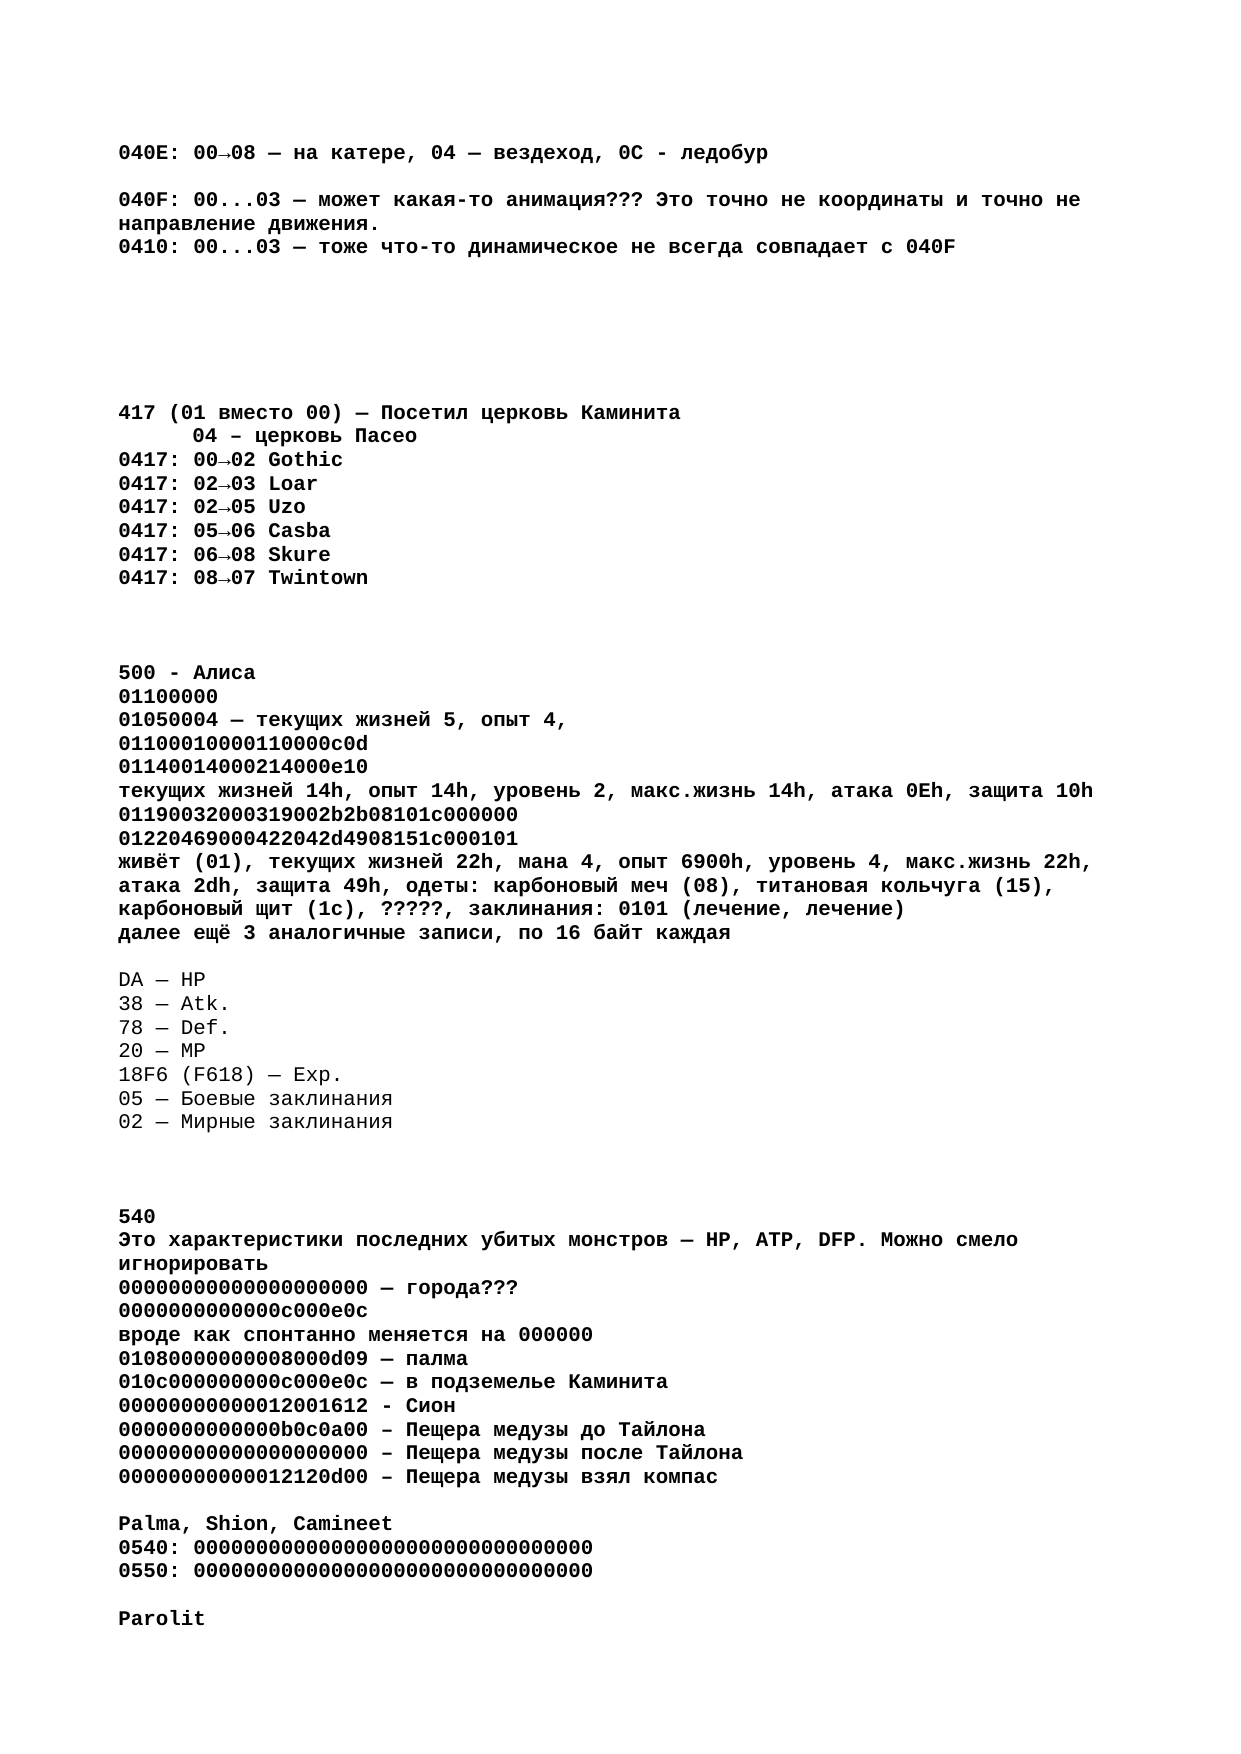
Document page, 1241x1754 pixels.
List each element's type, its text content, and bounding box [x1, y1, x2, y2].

text 01140014000214000e10 [118, 757, 1122, 780]
text 040E: 00→08 — на катере, 04 — вездеход, 0C - ледобур [118, 142, 1122, 165]
text 00000000000000000000 — города??? [118, 1277, 1122, 1300]
text 01220469000422042d4908151c000101 [118, 827, 1122, 851]
text 0000000000000c000e0c [118, 1300, 1122, 1324]
text 0417: 05→06 Casba [118, 520, 1122, 544]
text 02 — Мирные заклинания [118, 1111, 1122, 1135]
text 00000000000000000000 – Пещера медузы после Тайлона [118, 1442, 1122, 1466]
text 78 — Def. [118, 1017, 1122, 1040]
text далее ещё 3 аналогичные записи, по 16 байт каждая [118, 922, 1122, 946]
text 0417: 06→08 Skure [118, 544, 1122, 567]
text 0417: 02→05 Uzo [118, 496, 1122, 520]
text 0000000000000b0c0a00 – Пещера медузы до Тайлона [118, 1419, 1122, 1442]
text живёт (01), текущих жизней 22h, мана 4, опыт 6900h, уровень 4, макс.жизнь 22h, атака 2dh, защита 49h, одеты: карбоновый меч (08), титановая кольчуга (15), карбоновый щит (1c), ?????, заклинания: 0101 (лечение, лечение) [118, 851, 1122, 922]
text текущих жизней 14h, опыт 14h, уровень 2, макс.жизнь 14h, атака 0Eh, защита 10h [118, 780, 1122, 804]
text 417 (01 вместо 00) — Посетил церковь Каминита [118, 402, 1122, 426]
text Это характеристики последних убитых монстров — HP, ATP, DFP. Можно смело игнорировать [118, 1229, 1122, 1277]
text 0417: 00→02 Gothic [118, 449, 1122, 473]
text Palma, Shion, Camineet [118, 1513, 1122, 1537]
text 540 [118, 1206, 1122, 1229]
text 04 – церковь Пасео [118, 426, 1122, 449]
text 0550: 00000000000000000000000000000000 [118, 1561, 1122, 1584]
text 0410: 00...03 — тоже что-то динамическое не всегда совпадает с 040F [118, 236, 1122, 260]
text вроде как спонтанно меняется на 000000 [118, 1324, 1122, 1348]
text 05 — Боевые заклинания [118, 1088, 1122, 1111]
text 20 — MP [118, 1040, 1122, 1064]
text 00000000000012001612 - Сион [118, 1395, 1122, 1419]
text DA — HP [118, 969, 1122, 993]
text 18F6 (F618) — Exp. [118, 1064, 1122, 1088]
text 00000000000012120d00 – Пещера медузы взял компас [118, 1466, 1122, 1489]
text 0417: 02→03 Loar [118, 473, 1122, 496]
text 01050004 — текущих жизней 5, опыт 4, [118, 709, 1122, 733]
text Parolit [118, 1608, 1122, 1631]
text 500 - Алиса [118, 662, 1122, 686]
text 01080000000008000d09 — палма [118, 1348, 1122, 1371]
text 38 — Atk. [118, 993, 1122, 1017]
text 010c000000000c000e0c — в подземелье Каминита [118, 1371, 1122, 1395]
text 01190032000319002b2b08101c000000 [118, 804, 1122, 827]
text 040F: 00...03 — может какая-то анимация??? Это точно не координаты и точно не направление движения. [118, 189, 1122, 236]
text 0540: 00000000000000000000000000000000 [118, 1537, 1122, 1561]
text 0417: 08→07 Twintown [118, 567, 1122, 591]
text 01100010000110000c0d [118, 733, 1122, 757]
text 01100000 [118, 686, 1122, 709]
